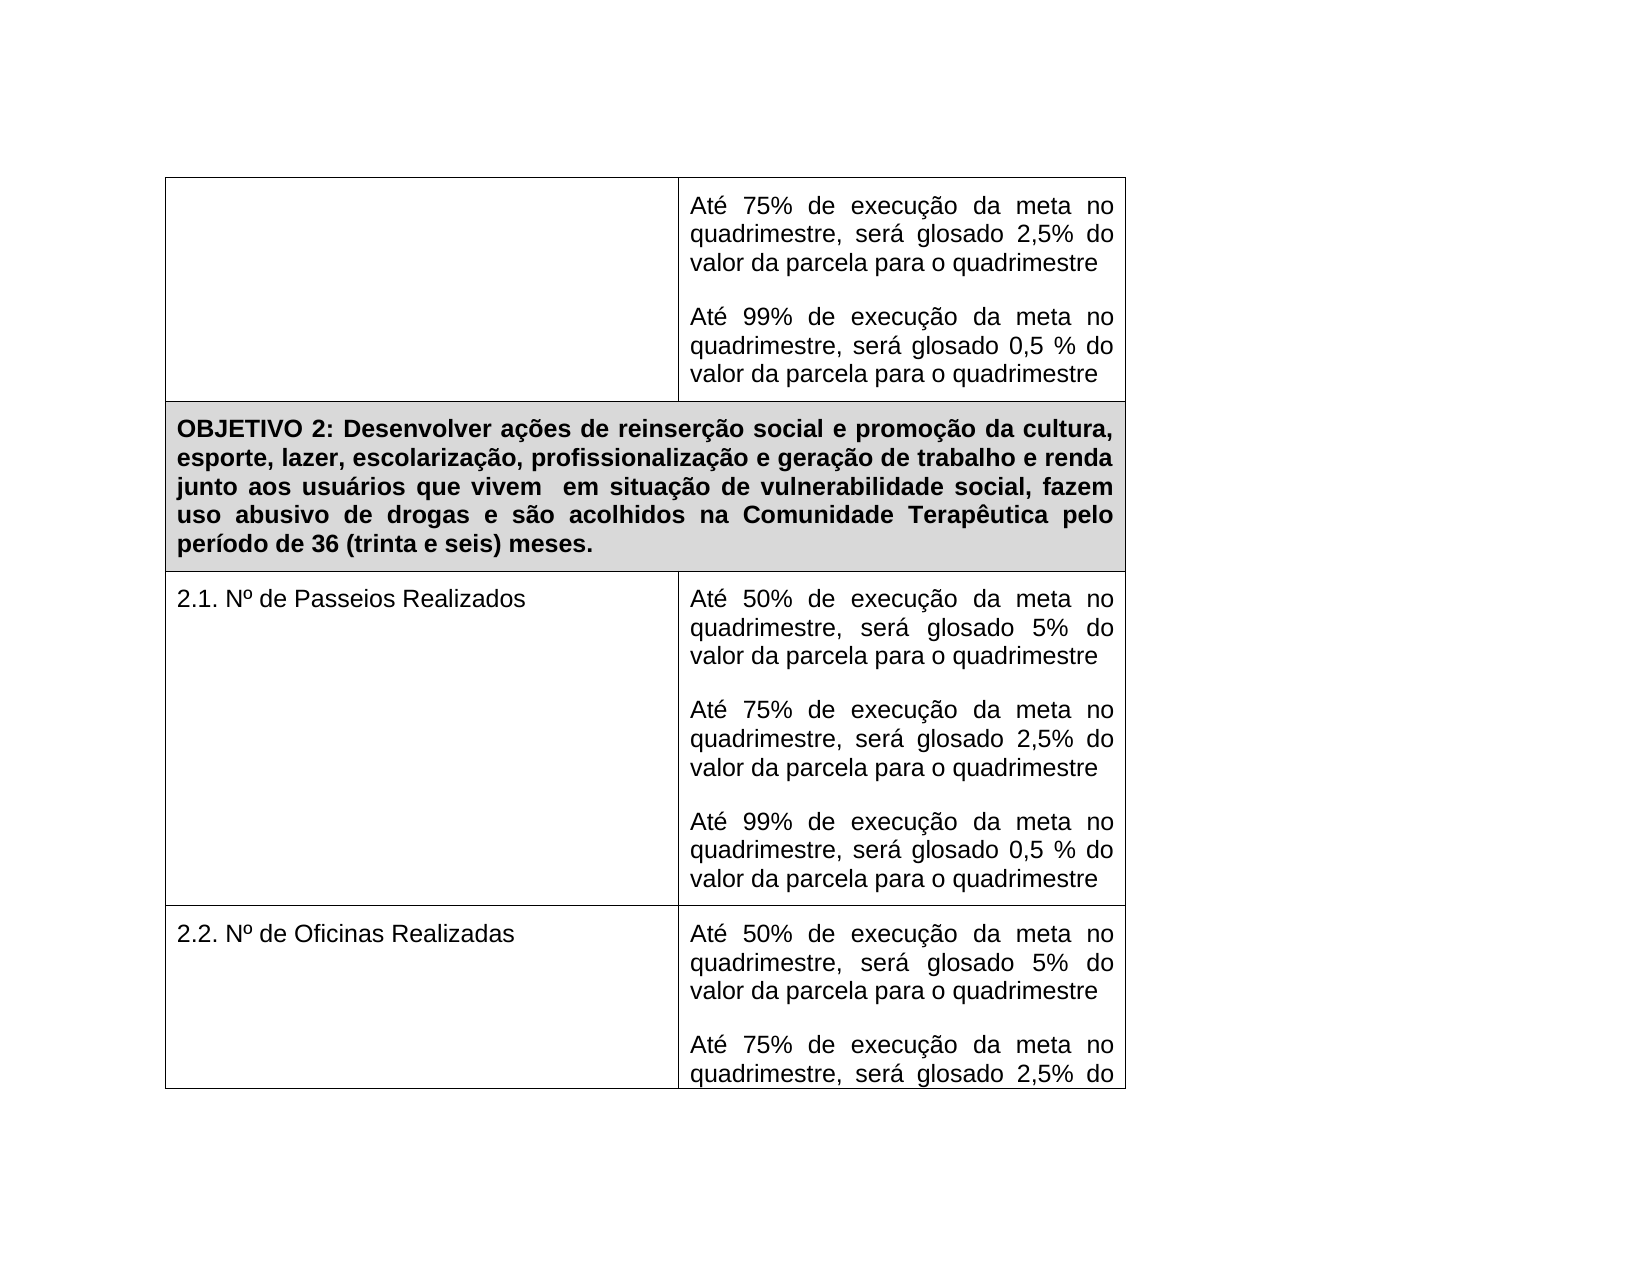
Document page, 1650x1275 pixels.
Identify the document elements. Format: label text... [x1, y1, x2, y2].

table_cell 2.2. Nº de Oficinas Realizadas [166, 906, 678, 1088]
table_cell [166, 178, 678, 401]
table_cell Até 75% de execução da meta no quadrimestre, será glosado 2,5% do valor da parcela para o quadrimestre Até 99% de execução da meta no quadrimestre, será glosado 0,5 % do valor da parcela para o quadrimestre [679, 178, 1125, 401]
table_cell 2.1. Nº de Passeios Realizados [166, 572, 678, 905]
table_cell Até 50% de execução da meta no quadrimestre, será glosado 5% do valor da parcela para o quadrimestre Até 75% de execução da meta no quadrimestre, será glosado 2,5% do valor da parcela para o quadrimestre Até 99% de execução da meta no quadrimestre, será glosado 0,5 % do valor da parcela para o quadrimestre [679, 572, 1125, 905]
table_cell OBJETIVO 2: Desenvolver ações de reinserção social e promoção da cultura, esporte, lazer, escolarização, profissionalização e geração de trabalho e renda junto aos usuários que vivem em situação de vulnerabilidade social, fazem uso abusivo de drogas e são acolhidos na Comunidade Terapêutica pelo período de 36 (trinta e seis) meses. [166, 402, 1125, 571]
table_cell Até 50% de execução da meta no quadrimestre, será glosado 5% do valor da parcela para o quadrimestre Até 75% de execução da meta no quadrimestre, será glosado 2,5% do [679, 906, 1125, 1088]
